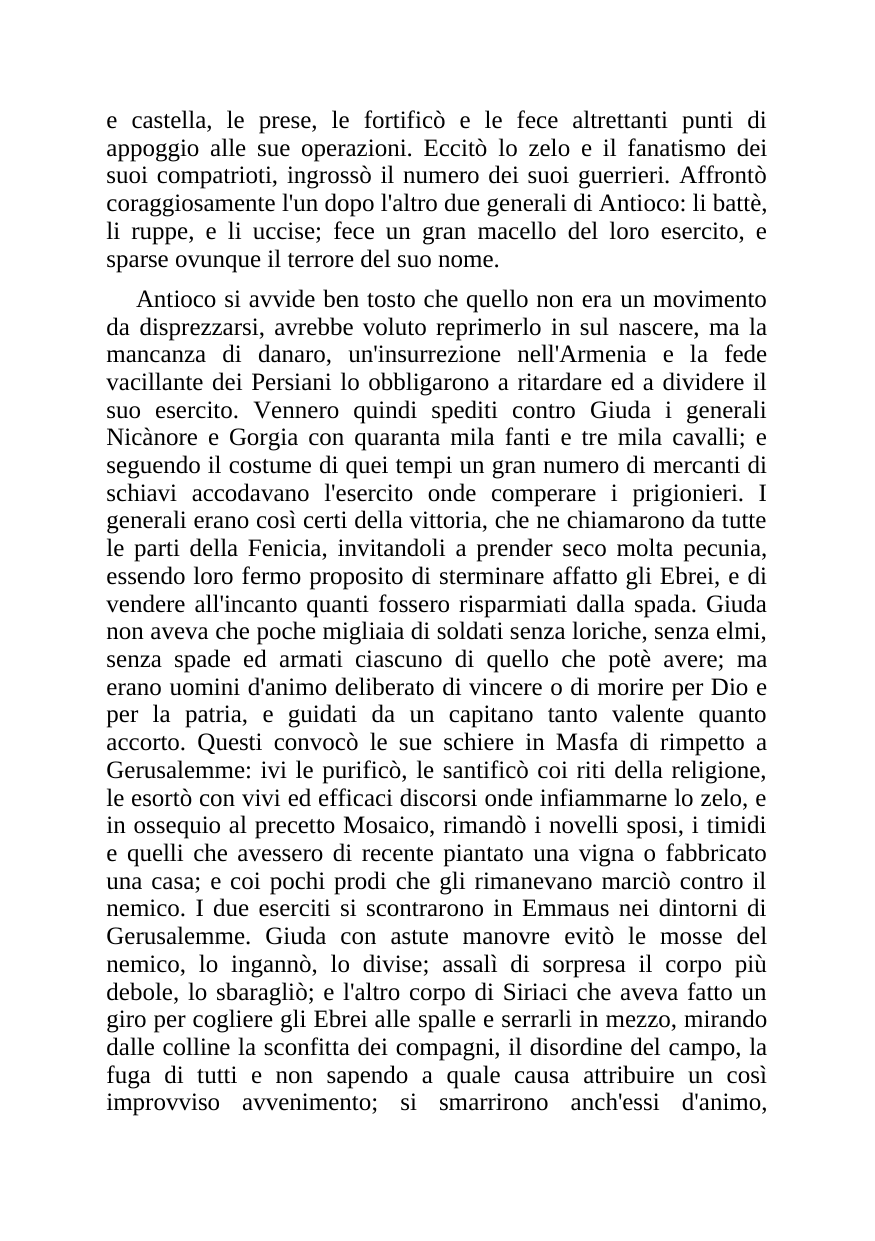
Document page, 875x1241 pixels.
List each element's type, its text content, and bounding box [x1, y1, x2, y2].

text e castella, le prese, le fortificò e le fece altrettanti punti di appoggio alle sue operazioni. Eccitò lo zelo e il fanatismo dei suoi compatrioti, ingrossò il numero dei suoi guerrieri. Affrontò coraggiosamente l'un dopo l'altro due generali di Antioco: li battè, li ruppe, e li uccise; fece un gran macello del loro esercito, e sparse ovunque il terrore del suo nome. [106, 106, 768, 272]
text Antioco si avvide ben tosto che quello non era un movimento da disprezzarsi, avrebbe voluto reprimerlo in sul nascere, ma la mancanza di danaro, un'insurrezione nell'Armenia e la fede vacillante dei Persiani lo obbligarono a ritardare ed a dividere il suo esercito. Vennero quindi spediti contro Giuda i generali Nicànore e Gorgia con quaranta mila fanti e tre mila cavalli; e seguendo il costume di quei tempi un gran numero di mercanti di schiavi accodavano l'esercito onde comperare i prigionieri. I generali erano così certi della vittoria, che ne chiamarono da tutte le parti della Fenicia, invitandoli a prender seco molta pecunia, essendo loro fermo proposito di sterminare affatto gli Ebrei, e di vendere all'incanto quanti fossero risparmiati dalla spada. Giuda non aveva che poche migliaia di soldati senza loriche, senza elmi, senza spade ed armati ciascuno di quello che potè avere; ma erano uomini d'animo deliberato di vincere o di morire per Dio e per la patria, e guidati da un capitano tanto valente quanto accorto. Questi convocò le sue schiere in Masfa di rimpetto a Gerusalemme: ivi le purificò, le santificò coi riti della religione, le esortò con vivi ed efficaci discorsi onde infiammarne lo zelo, e in ossequio al precetto Mosaico, rimandò i novelli sposi, i timidi e quelli che avessero di recente piantato una vigna o fabbricato una casa; e coi pochi prodi che gli rimanevano marciò contro il nemico. I due eserciti si scontrarono in Emmaus nei dintorni di Gerusalemme. Giuda con astute manovre evitò le mosse del nemico, lo ingannò, lo divise; assalì di sorpresa il corpo più debole, lo sbaragliò; e l'altro corpo di Siriaci che aveva fatto un giro per cogliere gli Ebrei alle spalle e serrarli in mezzo, mirando dalle colline la sconfitta dei compagni, il disordine del campo, la fuga di tutti e non sapendo a quale causa attribuire un così improvviso avvenimento; si smarrirono anch'essi d'animo, [106, 285, 768, 1116]
